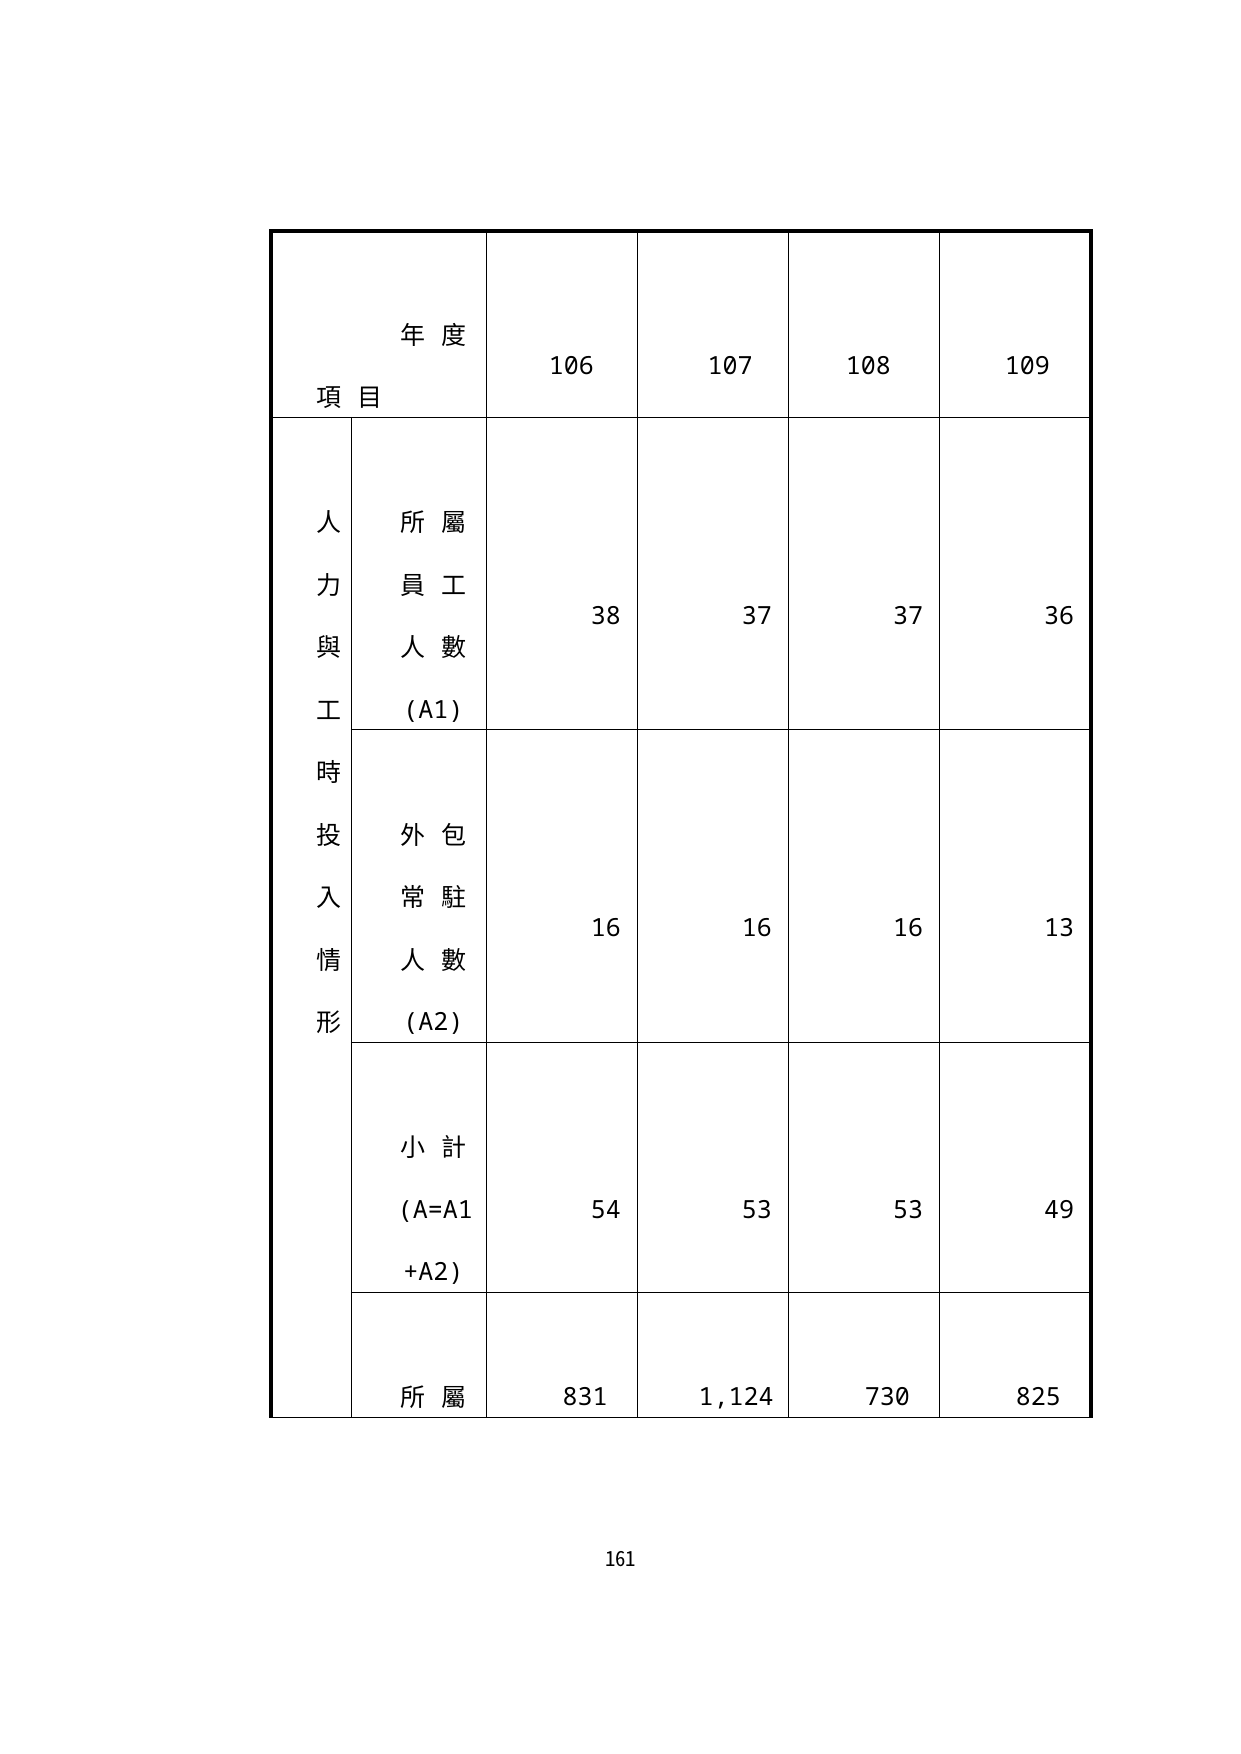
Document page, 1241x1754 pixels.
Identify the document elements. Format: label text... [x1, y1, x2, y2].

table_cell 53 [638, 1043, 788, 1292]
table_cell 13 [940, 730, 1089, 1042]
table_cell 53 [789, 1043, 939, 1292]
table_cell 36 [940, 418, 1089, 729]
table_cell 37 [789, 418, 939, 729]
table_cell 1,124 [638, 1293, 788, 1417]
table_cell 54 [487, 1043, 637, 1292]
table_cell 730 [789, 1293, 939, 1417]
table_header 109 [940, 233, 1089, 417]
table_cell 所屬員工人數 (A1) [352, 418, 486, 729]
table_cell 49 [940, 1043, 1089, 1292]
table_cell 37 [638, 418, 788, 729]
table_cell 小計 (A=A1+A2) [352, 1043, 486, 1292]
table_cell 16 [789, 730, 939, 1042]
table_header 106 [487, 233, 637, 417]
table_cell 外包常駐人數(A2) [352, 730, 486, 1042]
table_cell 16 [638, 730, 788, 1042]
table_cell 人力與工時投入情形 [273, 418, 351, 1417]
table_header 108 [789, 233, 939, 417]
table_cell 825 [940, 1293, 1089, 1417]
table_cell 所屬 [352, 1293, 486, 1417]
table_header 年度 項目 [273, 233, 486, 417]
table_cell 38 [487, 418, 637, 729]
table_cell 831 [487, 1293, 637, 1417]
table_cell 16 [487, 730, 637, 1042]
table_header 107 [638, 233, 788, 417]
